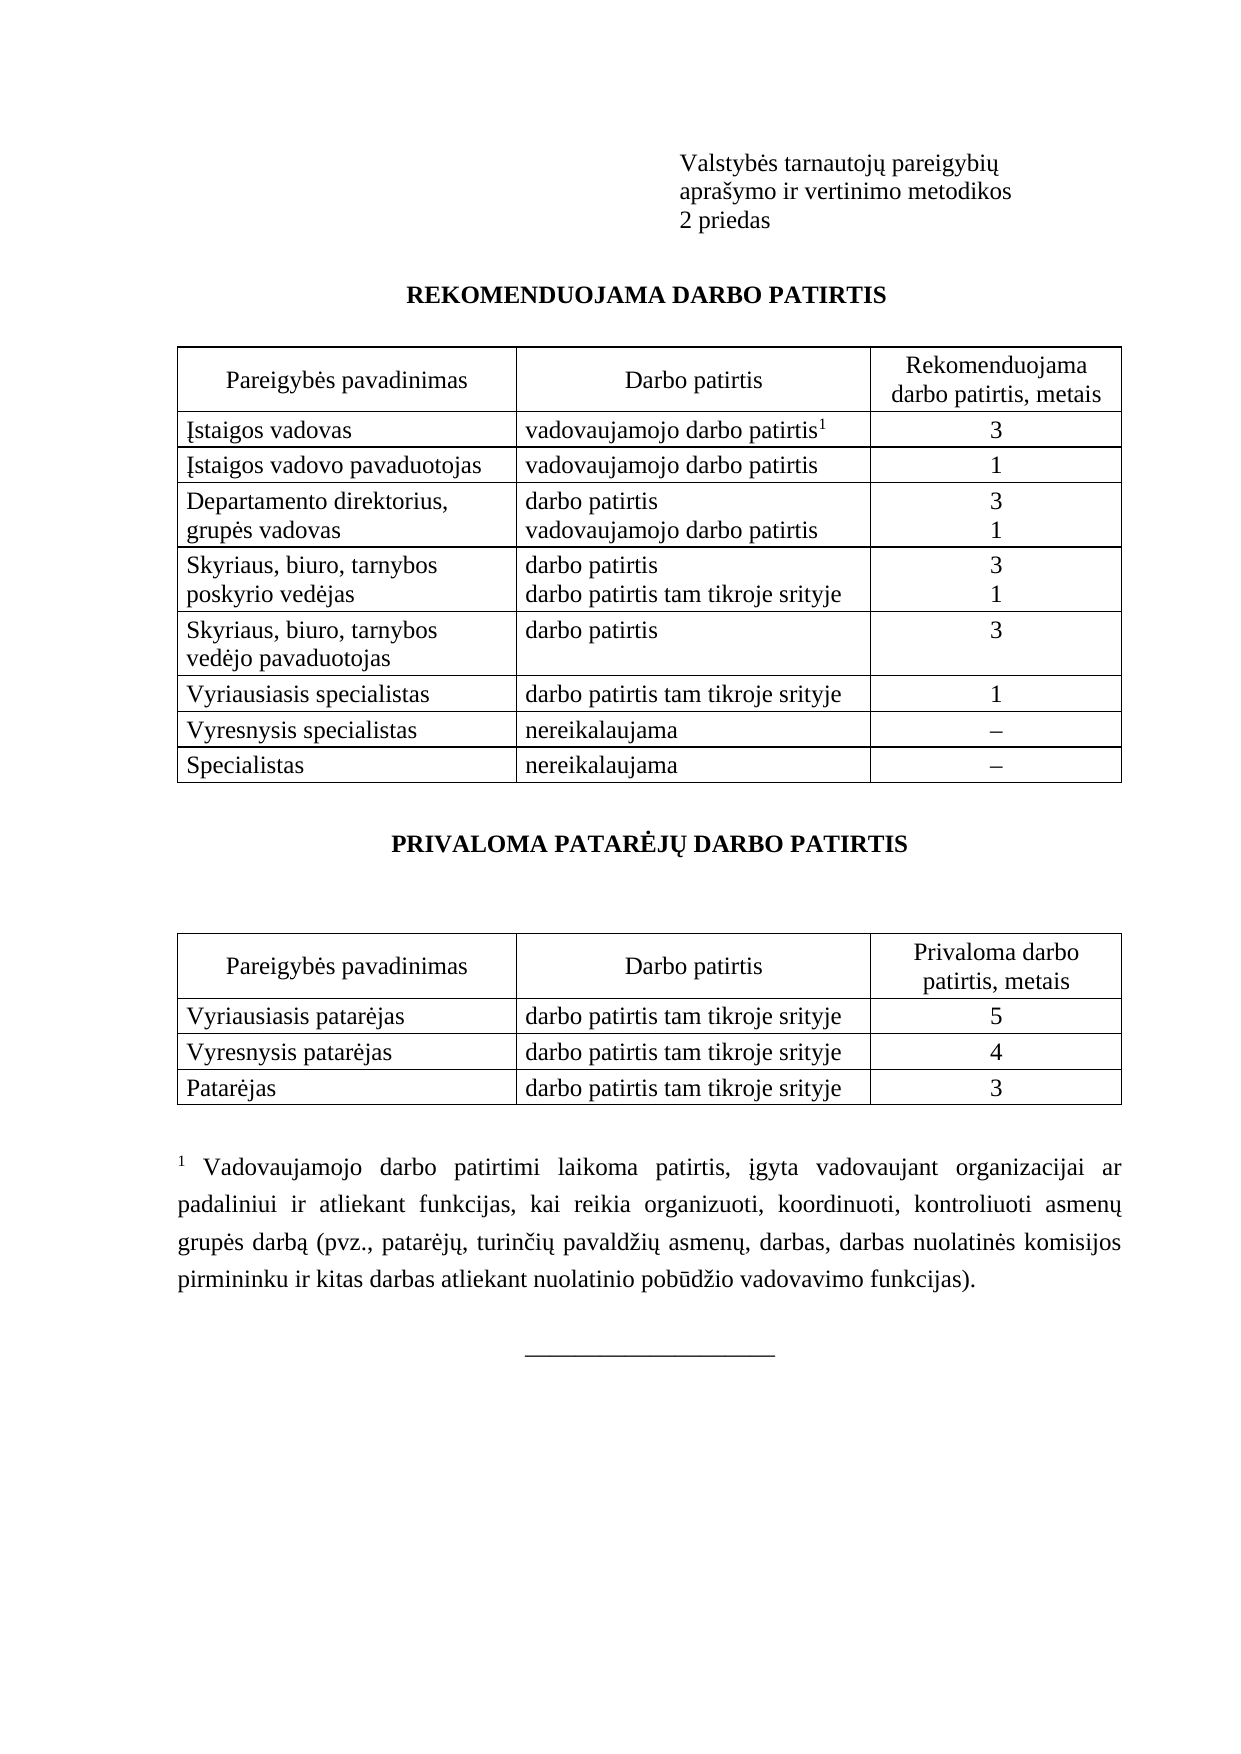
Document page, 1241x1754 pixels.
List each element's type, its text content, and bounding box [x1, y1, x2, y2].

table_cell 3 [871, 612, 1121, 675]
table_cell vadovaujamojo darbo patirtis1 [517, 412, 870, 446]
table_cell 1 [871, 448, 1121, 482]
table_cell – [871, 712, 1121, 746]
table_cell Vyriausiasis patarėjas [178, 999, 516, 1033]
table_cell Vyresnysis specialistas [178, 712, 516, 746]
table_cell vadovaujamojo darbo patirtis [517, 448, 870, 482]
text –––––––––––––––––––– [177, 1330, 1122, 1368]
table_cell Skyriaus, biuro, tarnybos poskyrio vedėjas [178, 548, 516, 611]
table_header Pareigybės pavadinimas [178, 934, 516, 997]
table_cell darbo patirtis tam tikroje srityje [517, 1070, 870, 1104]
table_cell darbo patirtis [517, 612, 870, 675]
table_cell nereikalaujama [517, 748, 870, 782]
table_cell darbo patirtis tam tikroje srityje [517, 999, 870, 1033]
table_cell Specialistas [178, 748, 516, 782]
text REKOMENDUOJAMA DARBO PATIRTIS [177, 271, 1122, 309]
table_cell Įstaigos vadovas [178, 412, 516, 446]
table_cell Departamento direktorius, grupės vadovas [178, 483, 516, 546]
table_header Pareigybės pavadinimas [178, 348, 516, 411]
table_cell Vyriausiasis specialistas [178, 676, 516, 711]
table_cell Patarėjas [178, 1070, 516, 1104]
table_header Darbo patirtis [517, 934, 870, 997]
table_cell nereikalaujama [517, 712, 870, 746]
text Valstybės tarnautojų pareigybių aprašymo ir vertinimo metodikos 2 priedas [679, 148, 1122, 234]
table_cell 3 [871, 1070, 1121, 1104]
table_cell 3 1 [871, 548, 1121, 611]
table_cell – [871, 748, 1121, 782]
text 1 Vadovaujamojo darbo patirtimi laikoma patirtis, įgyta vadovaujant organizacijai ar padaliniui ir atliekant funkcijas, kai reikia organizuoti, koordinuoti, kontroliuoti asmenų grupės darbą (pvz., patarėjų, turinčių pavaldžių asmenų, darbas, darbas nuolatinės komisijos pirmininku ir kitas darbas atliekant nuolatinio pobūdžio vadovavimo funkcijas). [177, 1143, 1122, 1293]
table_cell Įstaigos vadovo pavaduotojas [178, 448, 516, 482]
table_cell darbo patirtis vadovaujamojo darbo patirtis [517, 483, 870, 546]
table_header Privaloma darbo patirtis, metais [871, 934, 1121, 997]
table_cell 3 [871, 412, 1121, 446]
table_cell darbo patirtis darbo patirtis tam tikroje srityje [517, 548, 870, 611]
text PRIVALOMA PATARĖJŲ DARBO PATIRTIS [177, 821, 1122, 858]
table_cell darbo patirtis tam tikroje srityje [517, 1034, 870, 1069]
table_cell Vyresnysis patarėjas [178, 1034, 516, 1069]
table_cell 3 1 [871, 483, 1121, 546]
table_cell 5 [871, 999, 1121, 1033]
table_cell 1 [871, 676, 1121, 711]
table_cell Skyriaus, biuro, tarnybos vedėjo pavaduotojas [178, 612, 516, 675]
table_header Darbo patirtis [517, 348, 870, 411]
table_cell darbo patirtis tam tikroje srityje [517, 676, 870, 711]
table_header Rekomenduojama darbo patirtis, metais [871, 348, 1121, 411]
table_cell 4 [871, 1034, 1121, 1069]
